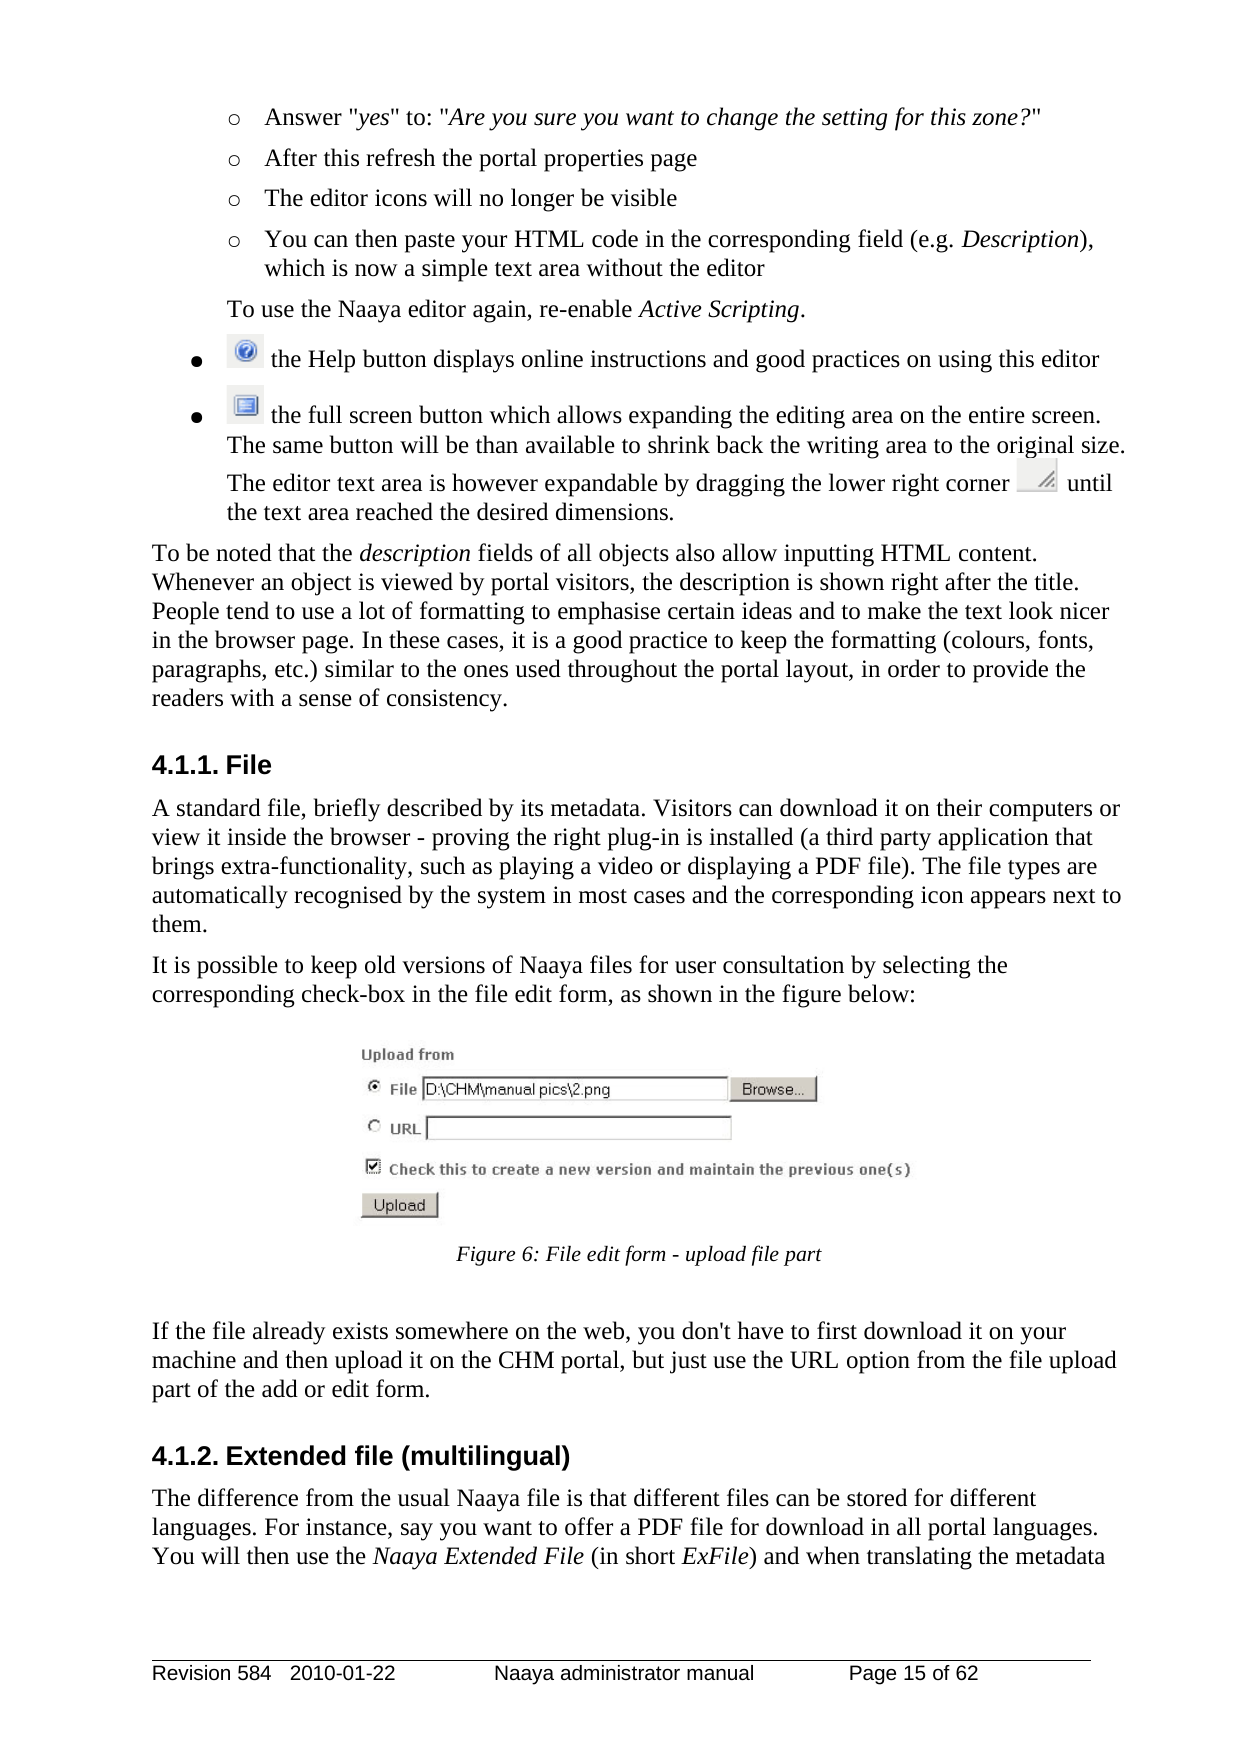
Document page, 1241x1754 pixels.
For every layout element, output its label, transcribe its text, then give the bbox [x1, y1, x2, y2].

subtitle Extended file (multilingual) [152, 1439, 1128, 1471]
text It is possible to keep old versions of Naaya files for user consultation by selecting the corresponding check-box in the file edit form, as shown in the figure below: [152, 949, 1128, 1008]
list Answer "yes" to: "Are you sure you want to change the setting for this zone?" [227, 102, 1128, 131]
list The editor icons will no longer be visible [227, 183, 1128, 212]
picture [226, 385, 264, 424]
picture [353, 1032, 927, 1241]
list the full screen button which allows expanding the editing area on the entire screen. The same button will be than available to shrink back the writing area to the original size. The editor text area is however expandable by dragging the lower right corner until the text area reached the desired dimensions. [189, 385, 1128, 526]
list To use the Naaya editor again, re-enable Active Scripting. [189, 294, 1128, 323]
subtitle File [152, 749, 1128, 780]
text A standard file, briefly described by its metadata. Visitors can download it on their computers or view it inside the browser - proving the right plug-in is installed (a third party application that brings extra-functionality, such as playing a video or displaying a PDF file). The file types are automatically recognised by the system in most cases and the corresponding icon appears next to them. [152, 792, 1128, 938]
text The difference from the usual Naaya file is that different files can be stored for different languages. For instance, say you want to offer a PDF file for download in all portal languages. You will then use the Naaya Extended File (in short ExFile) and when translating the metadata [152, 1483, 1128, 1570]
list You can then paste your HTML code in the corresponding field (e.g. Description), which is now a simple text area without the editor [227, 224, 1128, 282]
text To be noted that the description fields of all objects also allow inputting HTML content. Whenever an object is viewed by portal visitors, the description is shown right after the title. People tend to use a lot of formatting to emphasise certain ideas and to make the text look nicer in the browser page. In these cases, it is a good practice to keep the formatting (colours, fonts, paragraphs, etc.) similar to the ones used throughout the portal layout, in order to provide the readers with a sense of consistency. [152, 538, 1128, 712]
list the Help button displays online instructions and good practices on using this editor [189, 335, 1128, 373]
text Figure 6: File edit form - upload file part [353, 1241, 926, 1266]
picture [1016, 458, 1061, 492]
text If the file already exists somewhere on the web, you don't have to first download it on your machine and then upload it on the CHM portal, but just use the URL option from the file upload part of the add or edit form. [152, 1316, 1128, 1403]
picture [226, 334, 264, 368]
list After this refresh the portal properties page [227, 142, 1128, 171]
